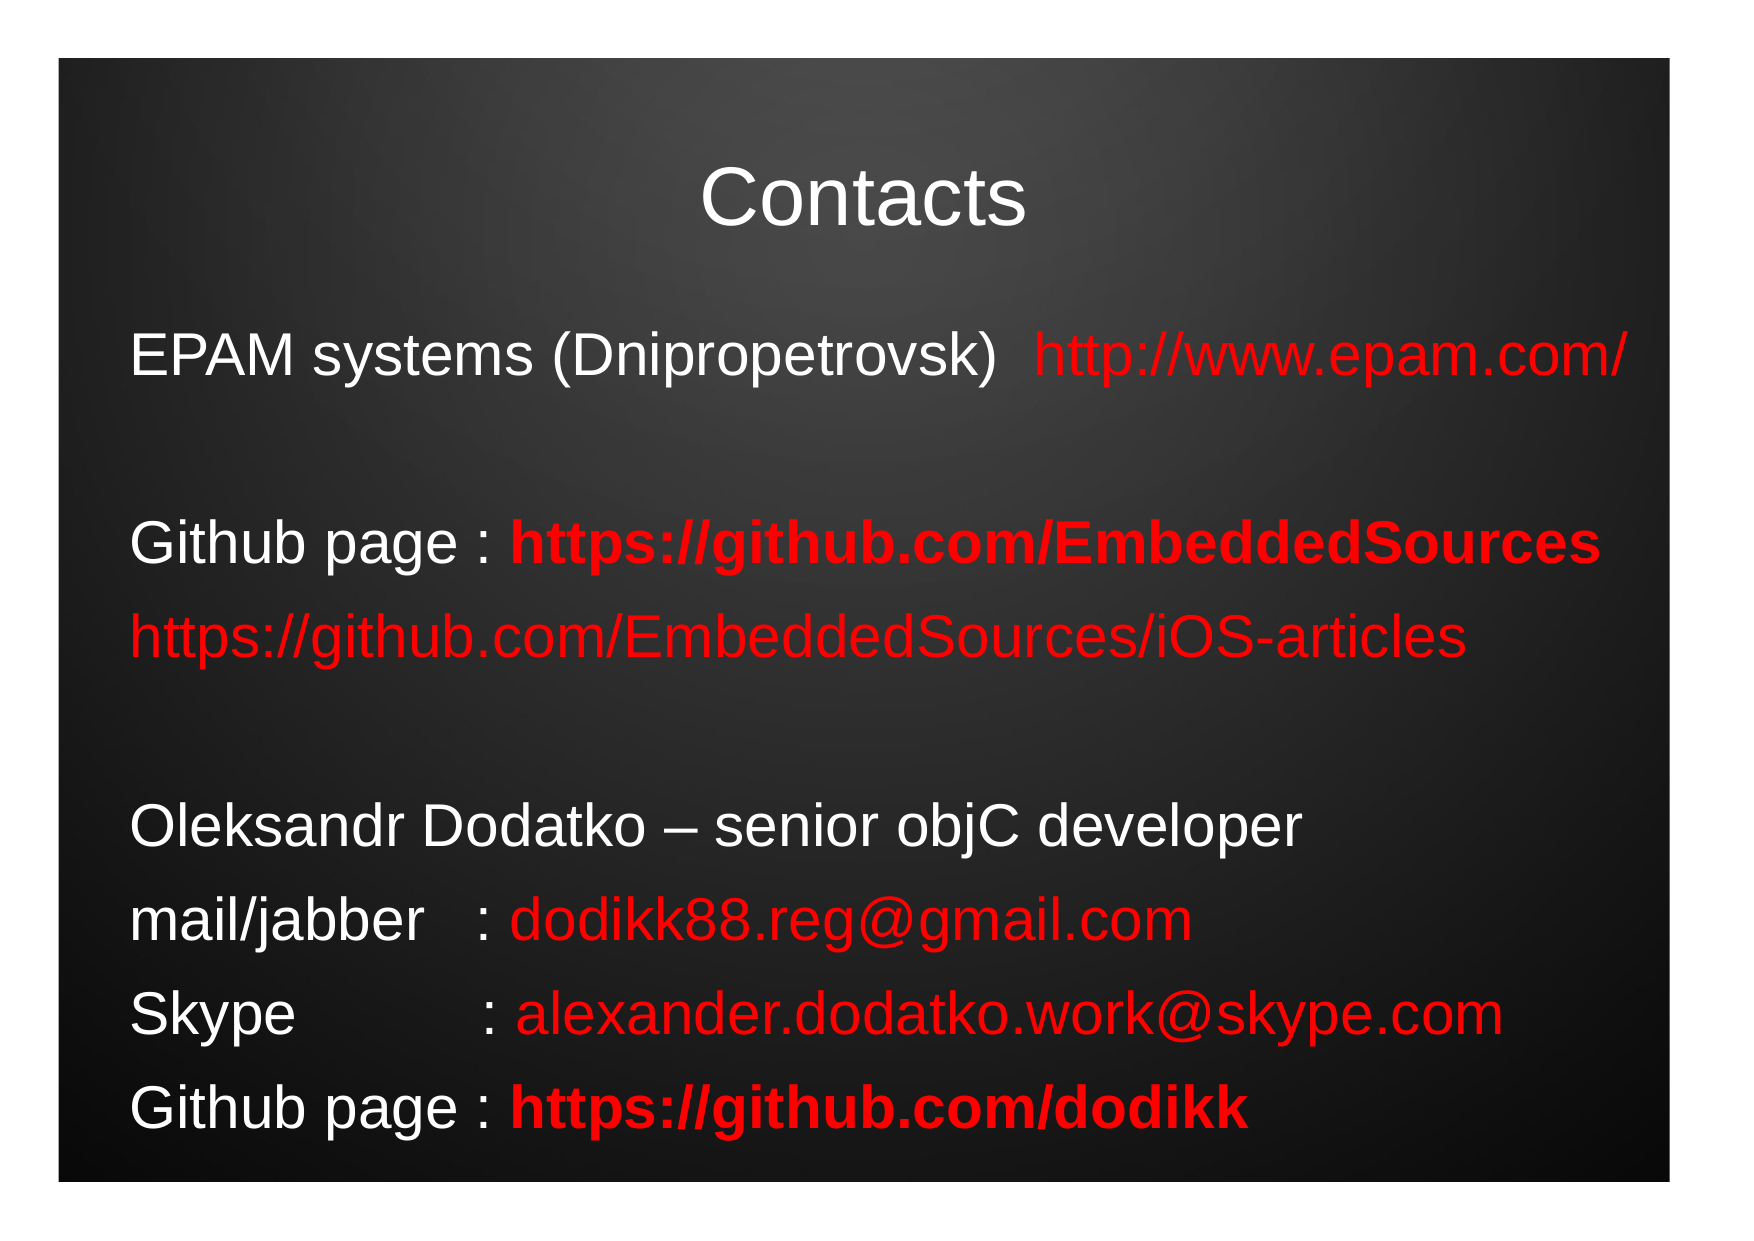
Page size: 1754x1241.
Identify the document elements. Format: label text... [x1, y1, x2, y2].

title Contacts [138, 103, 1589, 291]
picture [58, 58, 1670, 321]
list EPAM systems (Dnipropetrovsk) http://www.epam.com/ Github page : https://github.com/EmbeddedSources https://github.com/EmbeddedSources/iOS-articles Oleksandr Dodatko – senior objC developer mail/jabber : dodikk88.reg@gmail.com Skype : alexander.dodatko.work@skype.com Github page : https://github.com/dodikk [58, 321, 1670, 1241]
